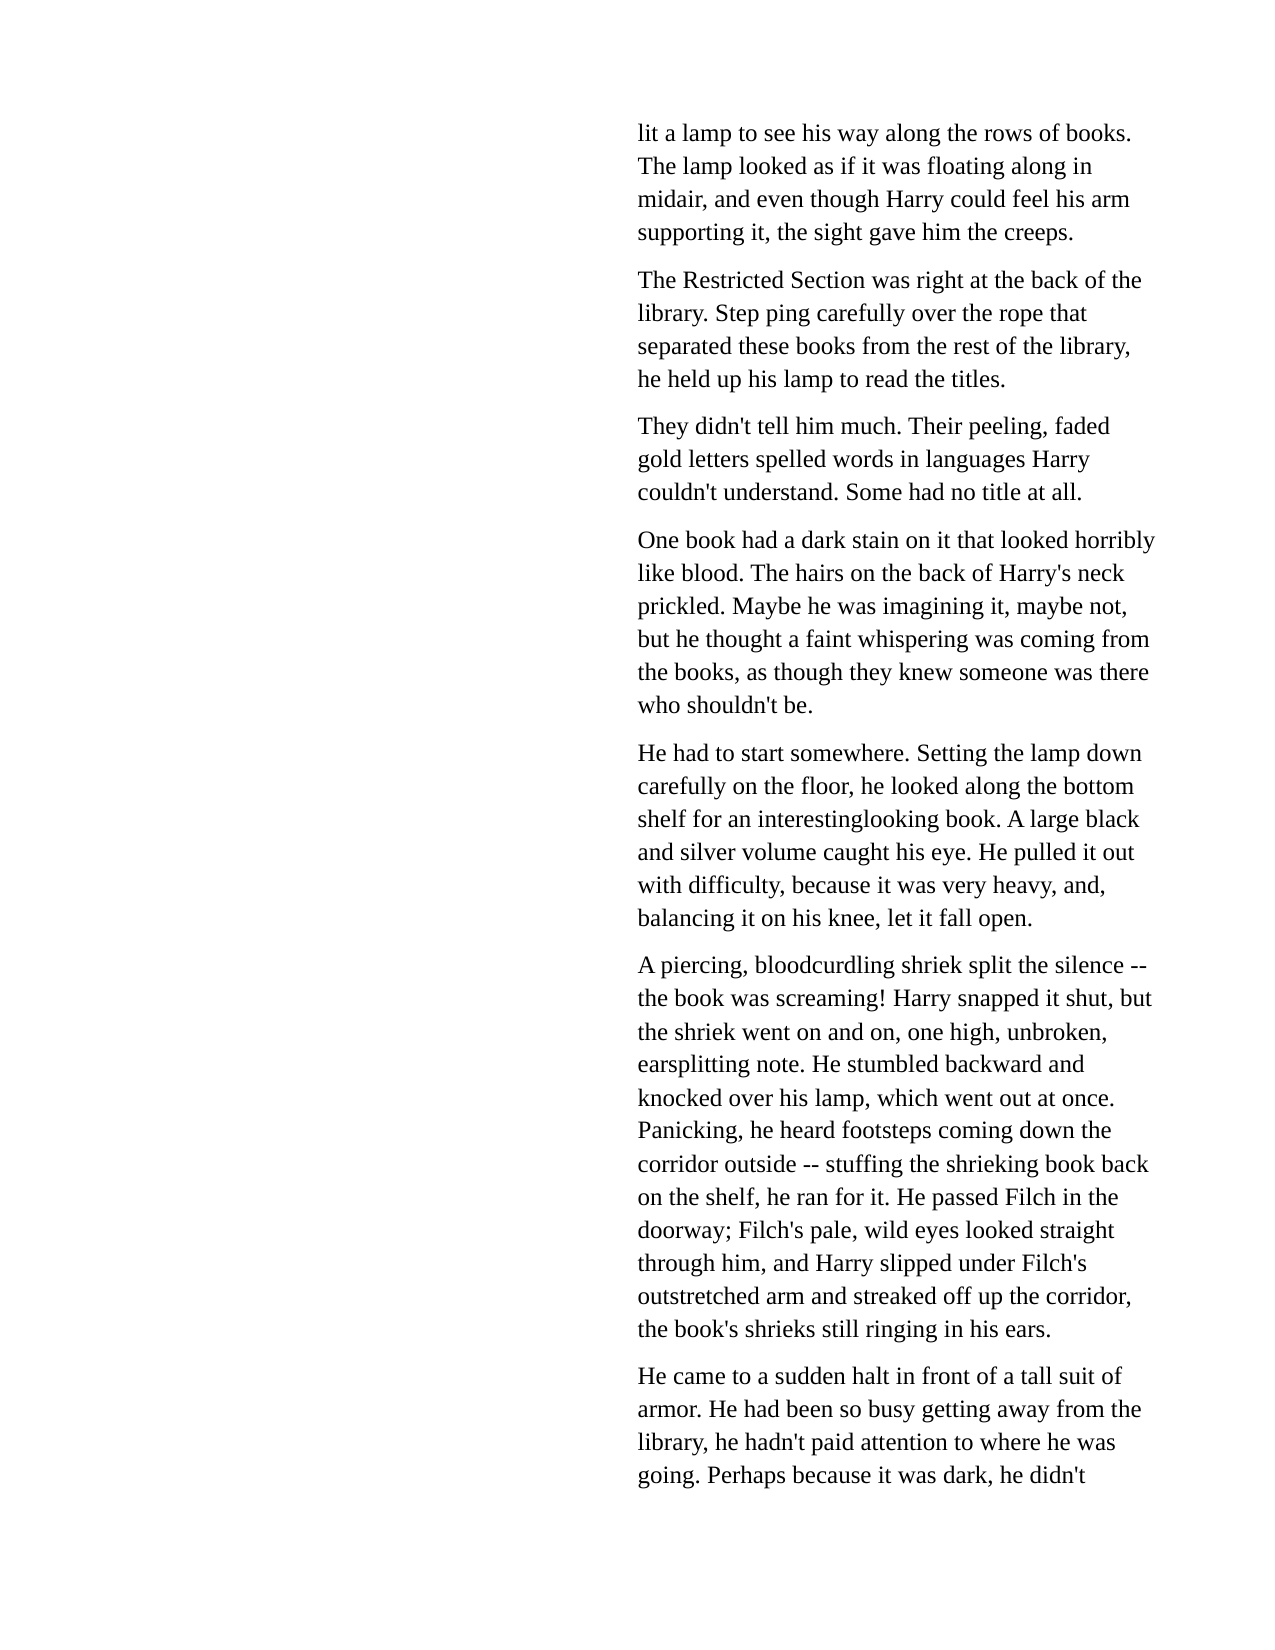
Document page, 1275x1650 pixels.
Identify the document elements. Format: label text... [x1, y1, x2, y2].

table_cell [118, 1361, 637, 1489]
table_cell [118, 951, 637, 1361]
table_cell [118, 118, 637, 265]
table_cell He had to start somewhere. Setting the lamp down carefully on the floor, he looked along the bottom shelf for an interestinglooking book. A large black and silver volume caught his eye. He pulled it out with difficulty, because it was very heavy, and, balancing it on his knee, let it fall open. [638, 738, 1157, 951]
table_cell lit a lamp to see his way along the rows of books. The lamp looked as if it was floating along in midair, and even though Harry could feel his arm supporting it, the sight gave him the creeps. [638, 118, 1157, 265]
table_cell A piercing, bloodcurdling shriek split the silence -- the book was screaming! Harry snapped it shut, but the shriek went on and on, one high, unbroken, earsplitting note. He stumbled backward and knocked over his lamp, which went out at once. Panicking, he heard footsteps coming down the corridor outside -- stuffing the shrieking book back on the shelf, he ran for it. He passed Filch in the doorway; Filch's pale, wild eyes looked straight through him, and Harry slipped under Filch's outstretched arm and streaked off up the corridor, the book's shrieks still ringing in his ears. [638, 951, 1157, 1361]
table_cell One book had a dark stain on it that looked horribly like blood. The hairs on the back of Harry's neck prickled. Maybe he was imagining it, maybe not, but he thought a faint whispering was coming from the books, as though they knew someone was there who shouldn't be. [638, 525, 1157, 738]
table_cell [118, 525, 637, 738]
table_cell They didn't tell him much. Their peeling, faded gold letters spelled words in languages Harry couldn't understand. Some had no title at all. [638, 411, 1157, 525]
table_cell [118, 738, 637, 951]
table_cell [118, 411, 637, 525]
table_cell [118, 265, 637, 411]
table_cell The Restricted Section was right at the back of the library. Step ping carefully over the rope that separated these books from the rest of the library, he held up his lamp to read the titles. [638, 265, 1157, 411]
table_cell He came to a sudden halt in front of a tall suit of armor. He had been so busy getting away from the library, he hadn't paid attention to where he was going. Perhaps because it was dark, he didn't [638, 1361, 1157, 1489]
